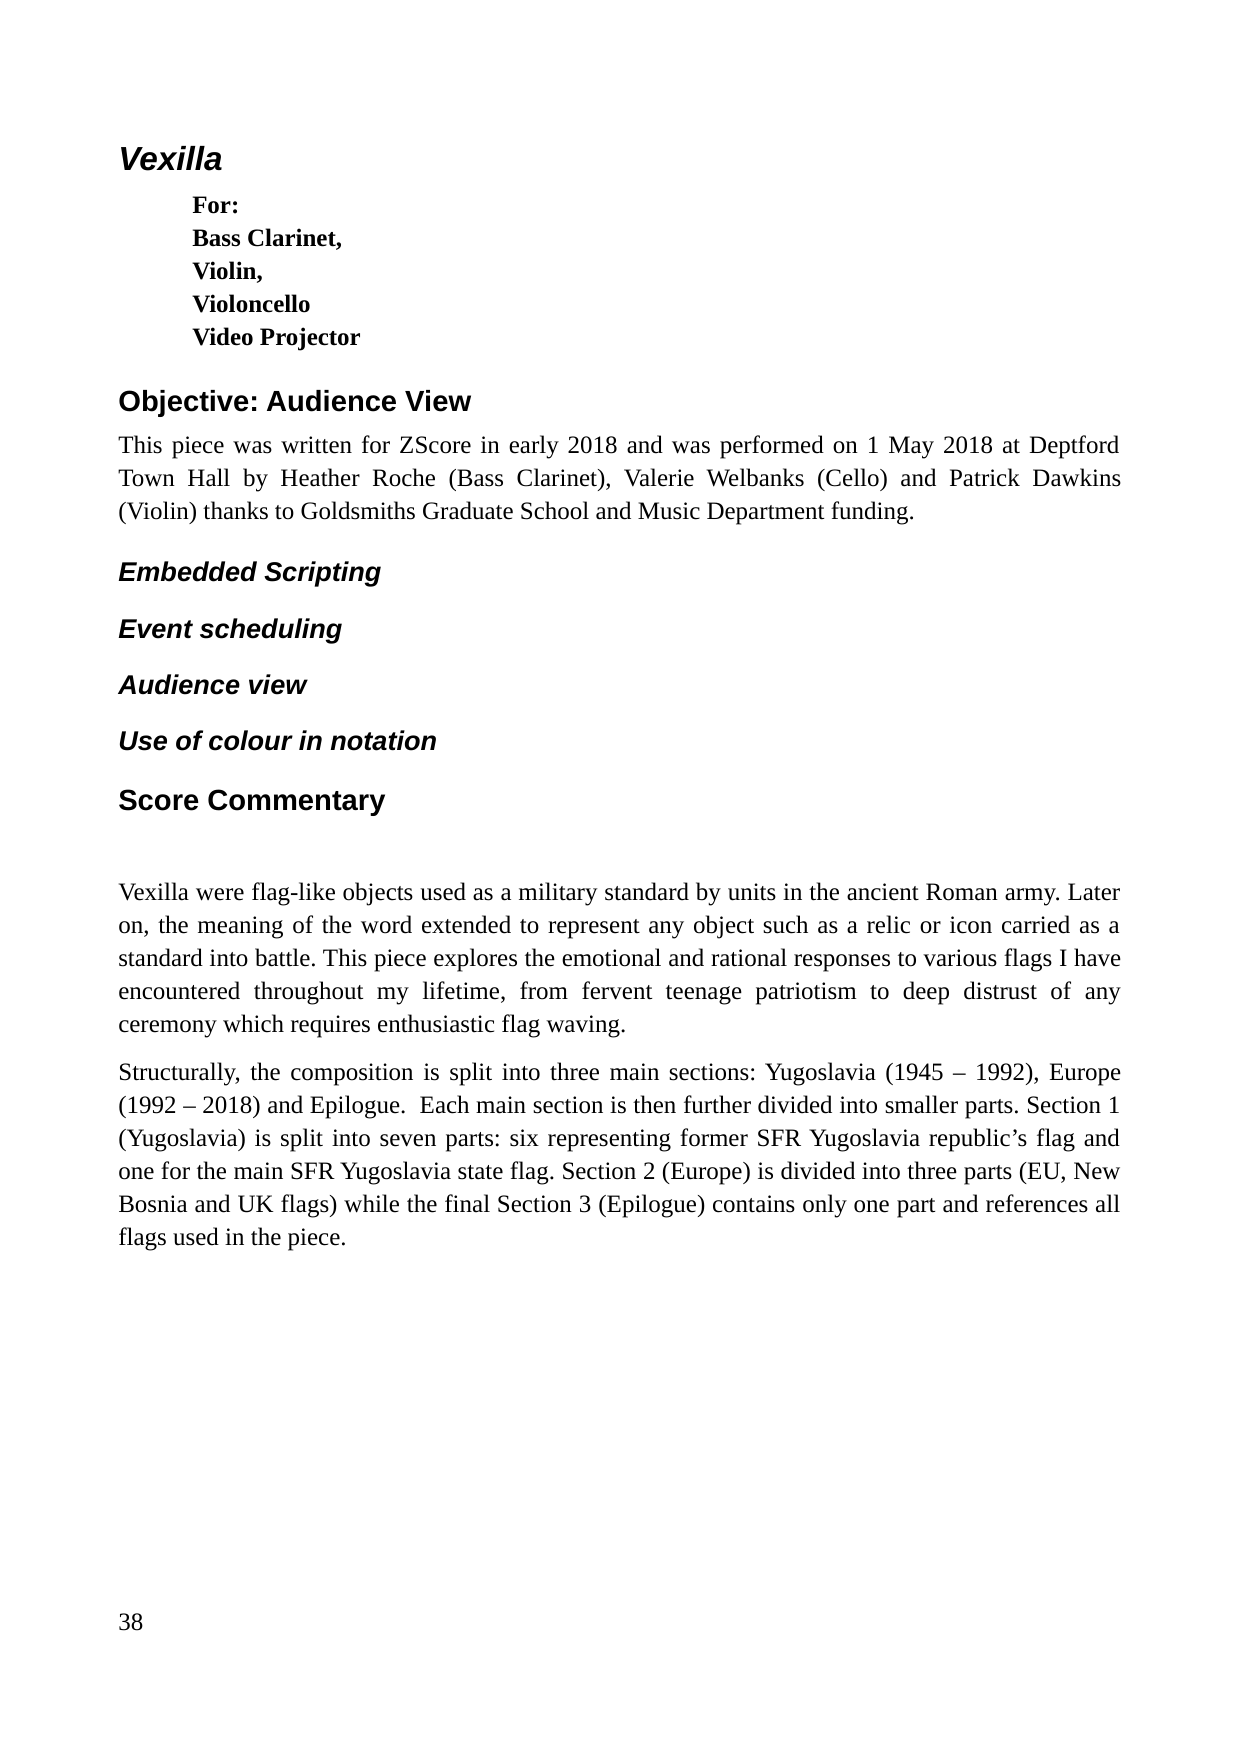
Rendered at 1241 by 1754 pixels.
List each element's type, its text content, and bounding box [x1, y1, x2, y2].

text Structurally, the composition is split into three main sections: Yugoslavia (1945 – 1992), Europe (1992 – 2018) and Epilogue. Each main section is then further divided into smaller parts. Section 1 (Yugoslavia) is split into seven parts: six representing former SFR Yugoslavia republic’s flag and one for the main SFR Yugoslavia state flag. Section 2 (Europe) is divided into three parts (EU, New Bosnia and UK flags) while the final Section 3 (Epilogue) contains only one part and references all flags used in the piece. [118, 1057, 1122, 1251]
subtitle Objective: Audience View [118, 384, 1122, 418]
text For: Bass Clarinet, Violin, Violoncello Video Projector [192, 190, 1122, 351]
subtitle Vexilla [118, 139, 1122, 177]
subtitle Score Commentary [118, 783, 1122, 817]
subtitle Use of colour in notation [118, 725, 1122, 756]
subtitle Audience view [118, 669, 1122, 700]
text Vexilla were flag-like objects used as a military standard by units in the ancient Roman army. Later on, the meaning of the word extended to represent any object such as a relic or icon carried as a standard into battle. This piece explores the emotional and rational responses to various flags I have encountered throughout my lifetime, from fervent teenage patriotism to deep distrust of any ceremony which requires enthusiastic flag waving. [118, 877, 1122, 1038]
text This piece was written for ZScore in early 2018 and was performed on 1 May 2018 at Deptford Town Hall by Heather Roche (Bass Clarinet), Valerie Welbanks (Cello) and Patrick Dawkins (Violin) thanks to Goldsmiths Graduate School and Music Department funding. [118, 430, 1122, 525]
subtitle Event scheduling [118, 613, 1122, 644]
subtitle Embedded Scripting [118, 556, 1122, 588]
